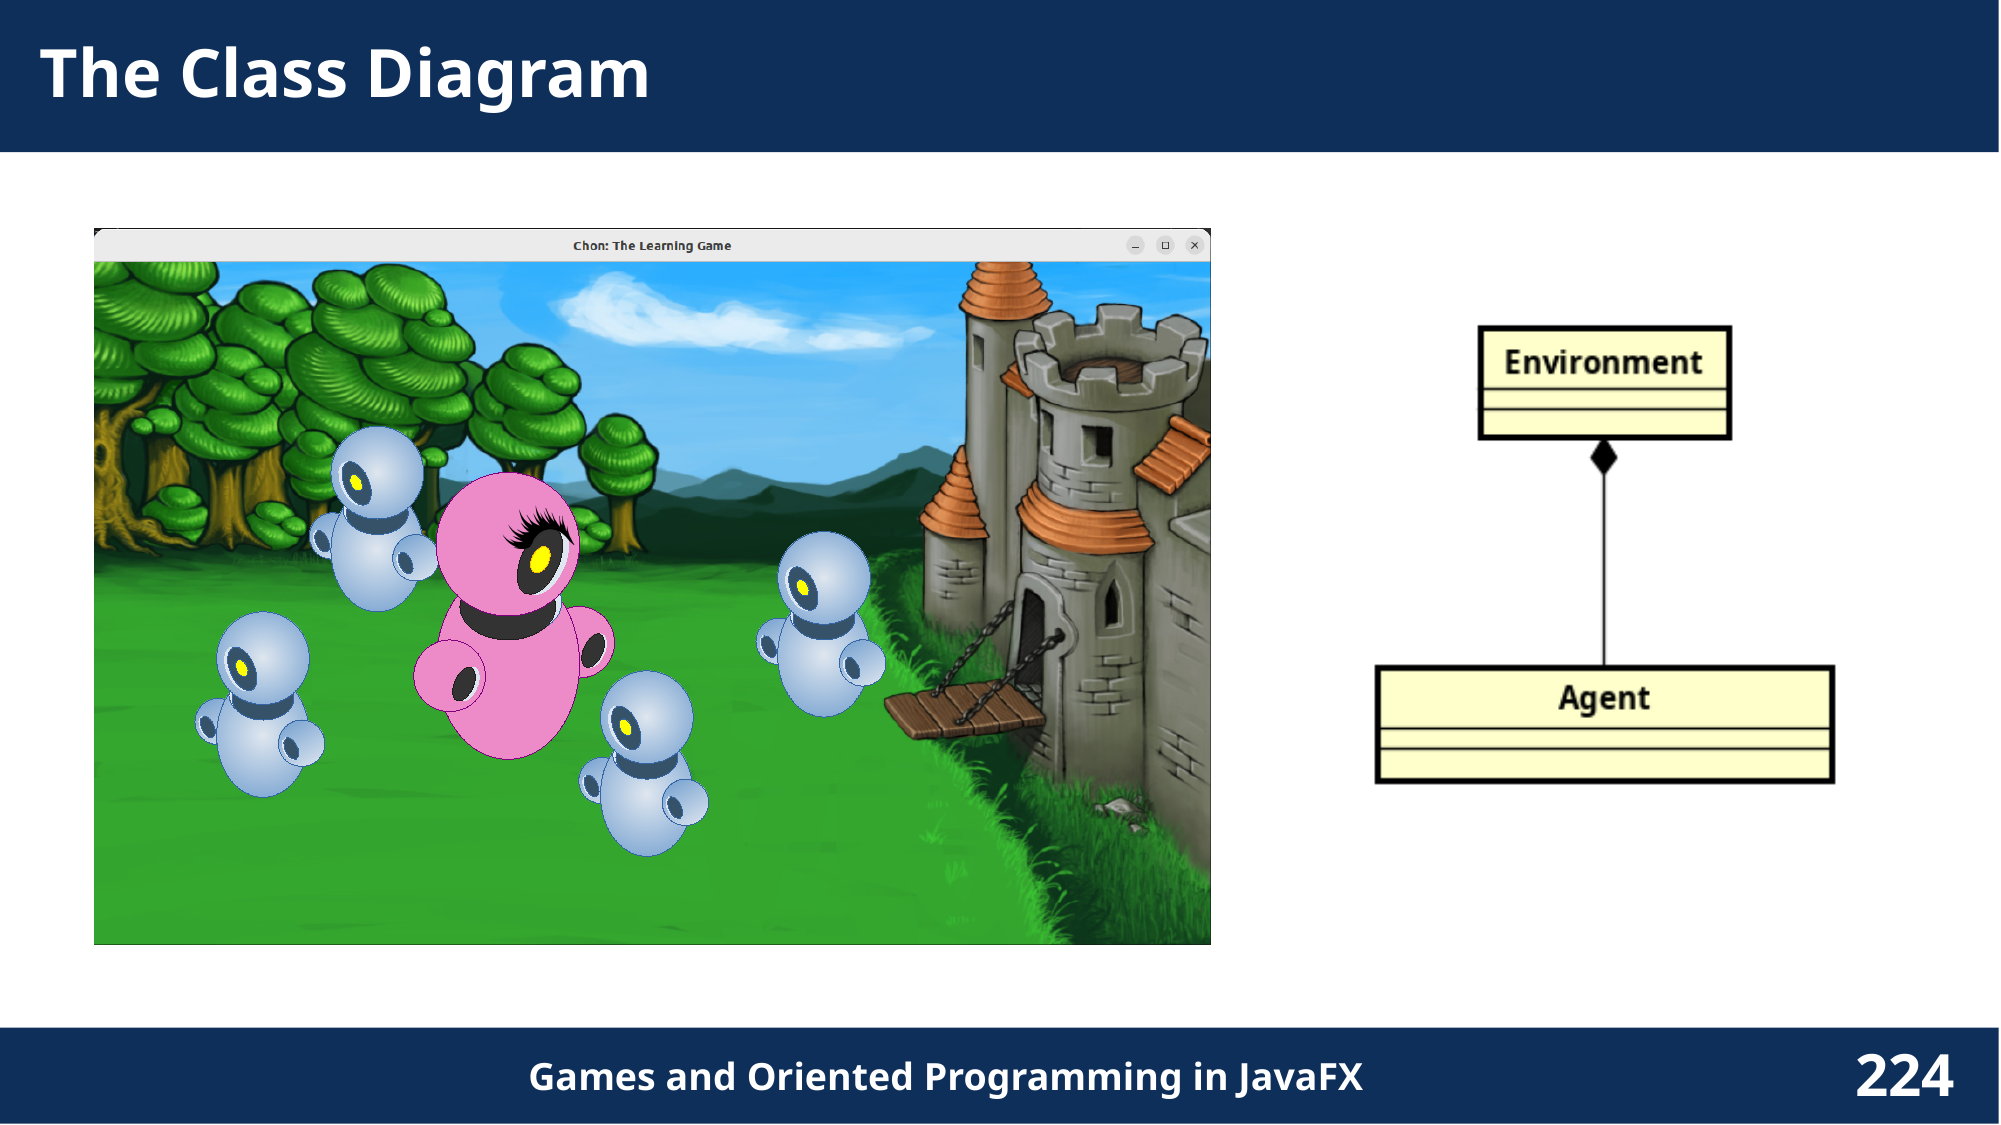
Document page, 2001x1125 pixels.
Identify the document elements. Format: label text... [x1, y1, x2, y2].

text_box The Class Diagram [25, 23, 1999, 119]
text_box [578, 670, 709, 857]
picture [1240, 245, 1965, 916]
text_box [194, 611, 325, 798]
text_box [755, 531, 886, 718]
picture [94, 228, 1211, 945]
text_box [309, 426, 615, 760]
